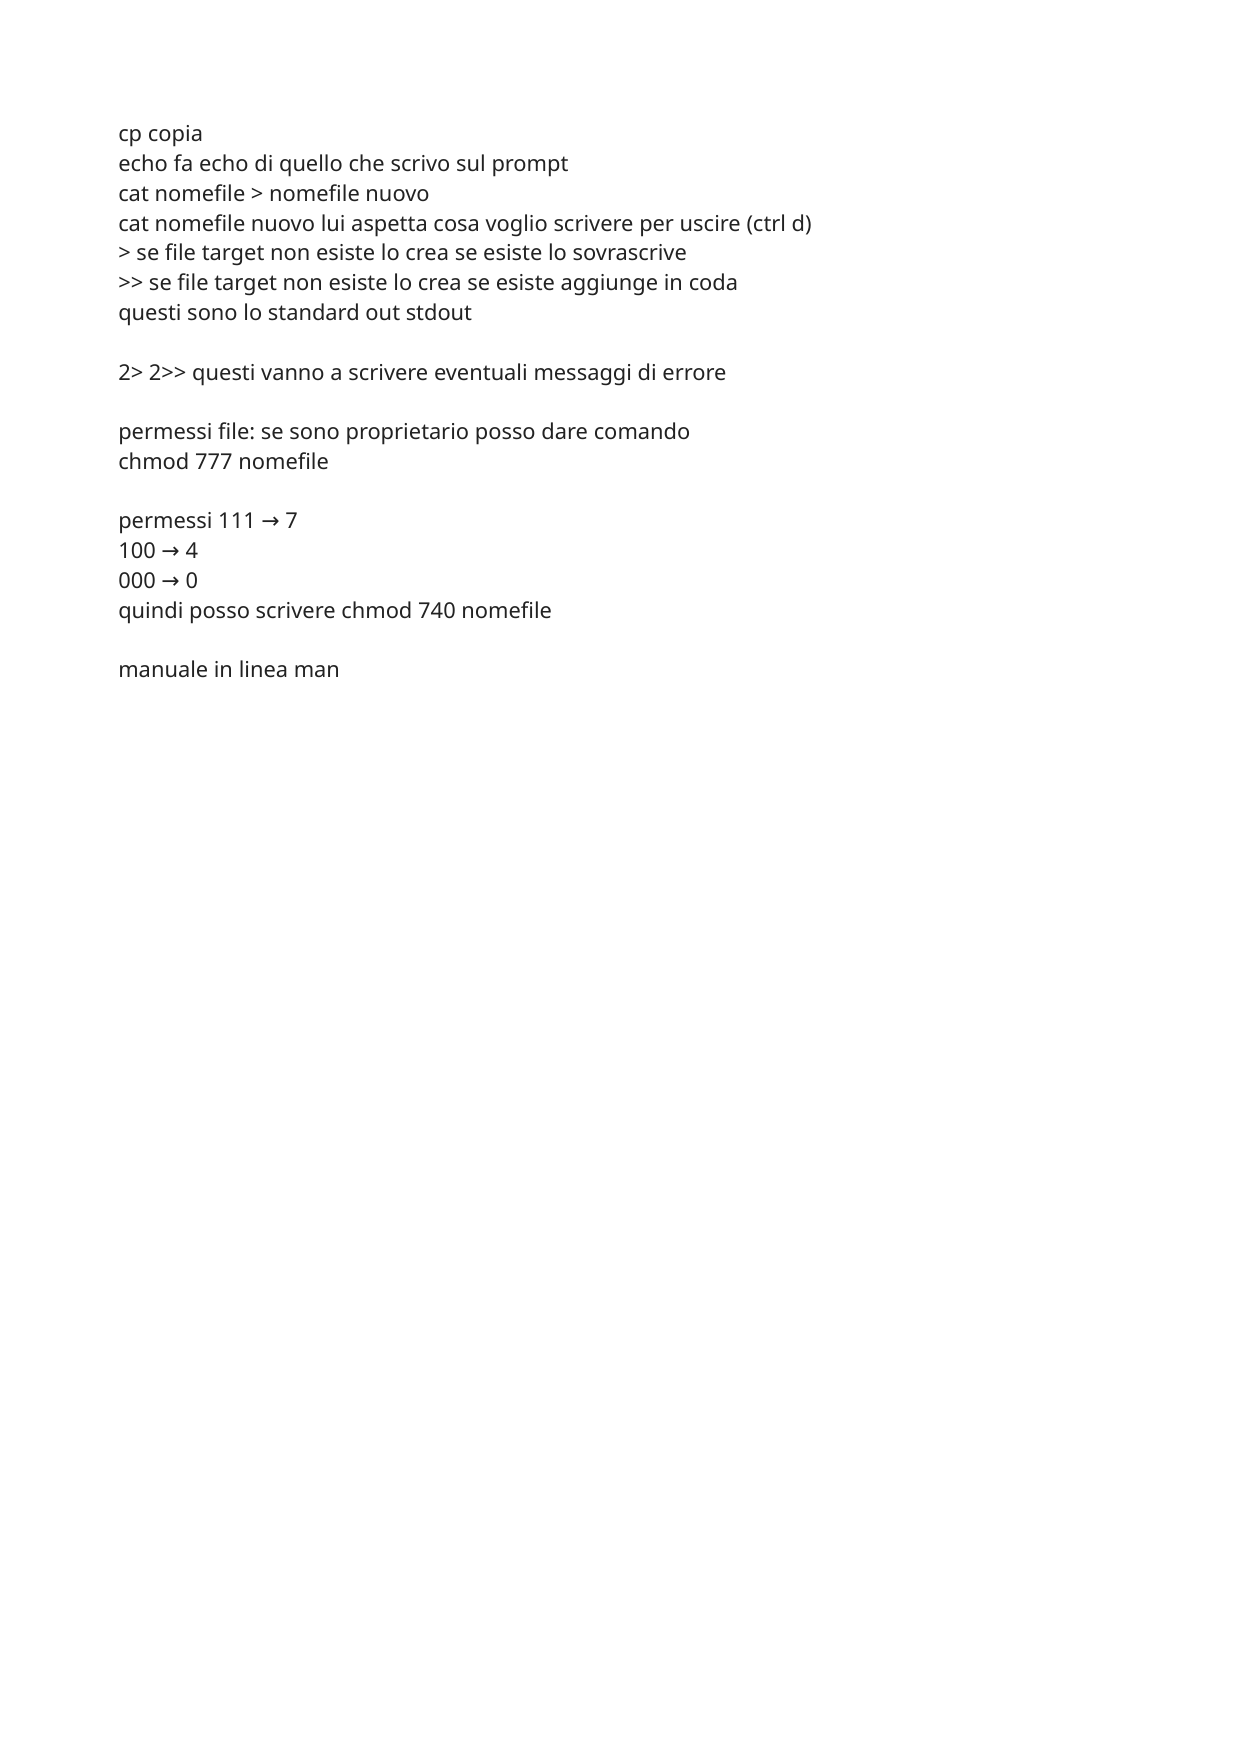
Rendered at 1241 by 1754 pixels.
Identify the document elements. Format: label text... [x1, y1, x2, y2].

text quindi posso scrivere chmod 740 nomefile [118, 595, 1122, 624]
text cat nomefile nuovo lui aspetta cosa voglio scrivere per uscire (ctrl d) [118, 207, 1122, 237]
text 2> 2>> questi vanno a scrivere eventuali messaggi di errore [118, 356, 1122, 386]
text permessi file: se sono proprietario posso dare comando [118, 416, 1122, 446]
text >> se file target non esiste lo crea se esiste aggiunge in coda [118, 267, 1122, 297]
text cat nomefile > nomefile nuovo [118, 178, 1122, 207]
text > se file target non esiste lo crea se esiste lo sovrascrive [118, 237, 1122, 267]
text echo fa echo di quello che scrivo sul prompt [118, 148, 1122, 178]
text 100 → 4 [118, 535, 1122, 565]
text cp copia [118, 118, 1122, 148]
text permessi 111 → 7 [118, 505, 1122, 535]
text chmod 777 nomefile [118, 446, 1122, 476]
text 000 → 0 [118, 565, 1122, 595]
text manuale in linea man [118, 654, 1122, 684]
text questi sono lo standard out stdout [118, 297, 1122, 327]
